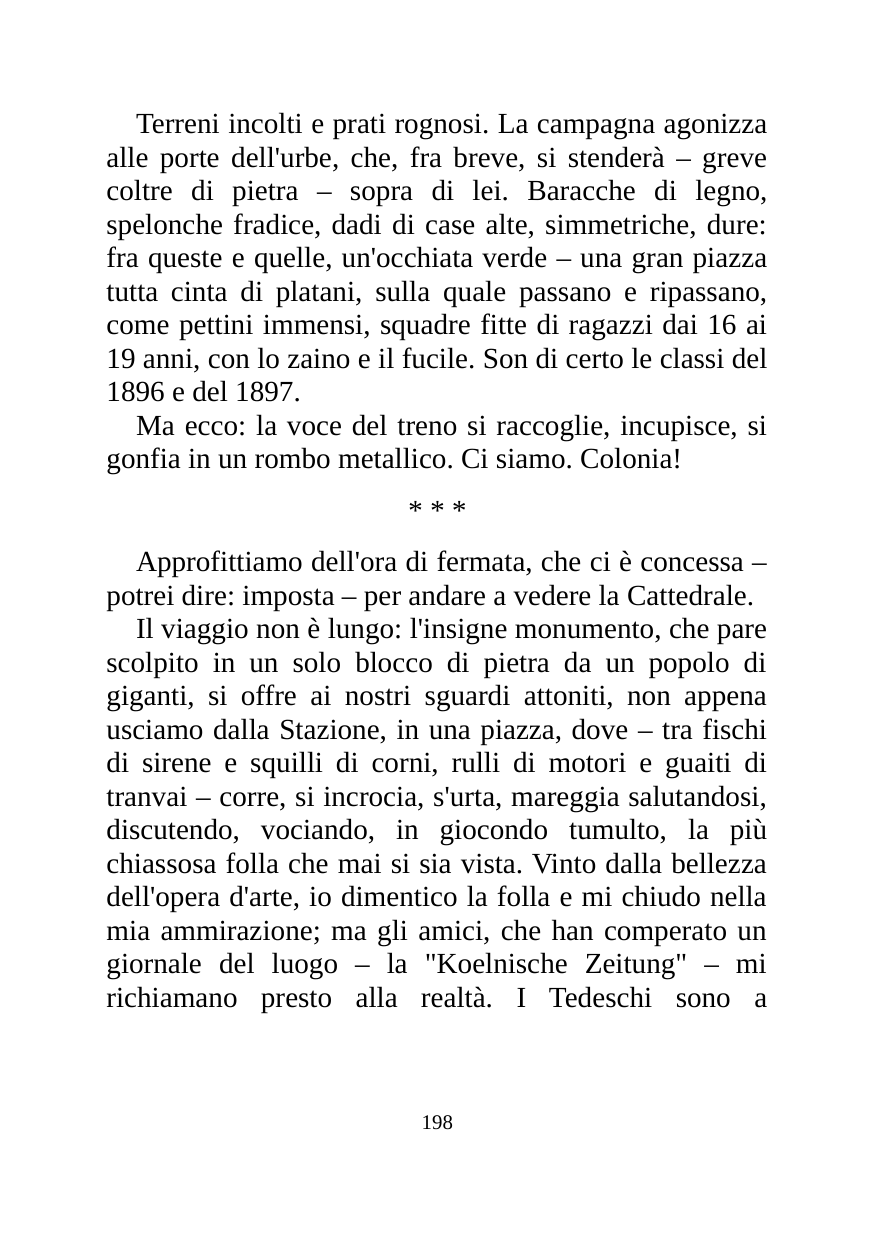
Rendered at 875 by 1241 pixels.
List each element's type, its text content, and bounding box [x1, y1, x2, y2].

text Terreni incolti e prati rognosi. La campagna agonizza alle porte dell'urbe, che, fra breve, si stenderà – greve coltre di pietra – sopra di lei. Baracche di legno, spelonche fradice, dadi di case alte, simmetriche, dure: fra queste e quelle, un'occhiata verde – una gran piazza tutta cinta di platani, sulla quale passano e ripassano, come pettini immensi, squadre fitte di ragazzi dai 16 ai 19 anni, con lo zaino e il fucile. Son di certo le classi del 1896 e del 1897. [106, 106, 768, 408]
text * * * [106, 493, 768, 526]
text Ma ecco: la voce del treno si raccoglie, incupisce, si gonfia in un rombo metallico. Ci siamo. Colonia! [106, 408, 768, 475]
text Approfittiamo dell'ora di fermata, che ci è concessa – potrei dire: imposta – per andare a vedere la Cattedrale. [106, 544, 768, 611]
text Il viaggio non è lungo: l'insigne monumento, che pare scolpito in un solo blocco di pietra da un popolo di giganti, si offre ai nostri sguardi attoniti, non appena usciamo dalla Stazione, in una piazza, dove – tra fischi di sirene e squilli di corni, rulli di motori e guaiti di tranvai – corre, si incrocia, s'urta, mareggia salutandosi, discutendo, vociando, in giocondo tumulto, la più chiassosa folla che mai si sia vista. Vinto dalla bellezza dell'opera d'arte, io dimentico la folla e mi chiudo nella mia ammirazione; ma gli amici, che han comperato un giornale del luogo – la "Koelnische Zeitung" – mi richiamano presto alla realtà. I Tedeschi sono a [106, 611, 768, 1014]
